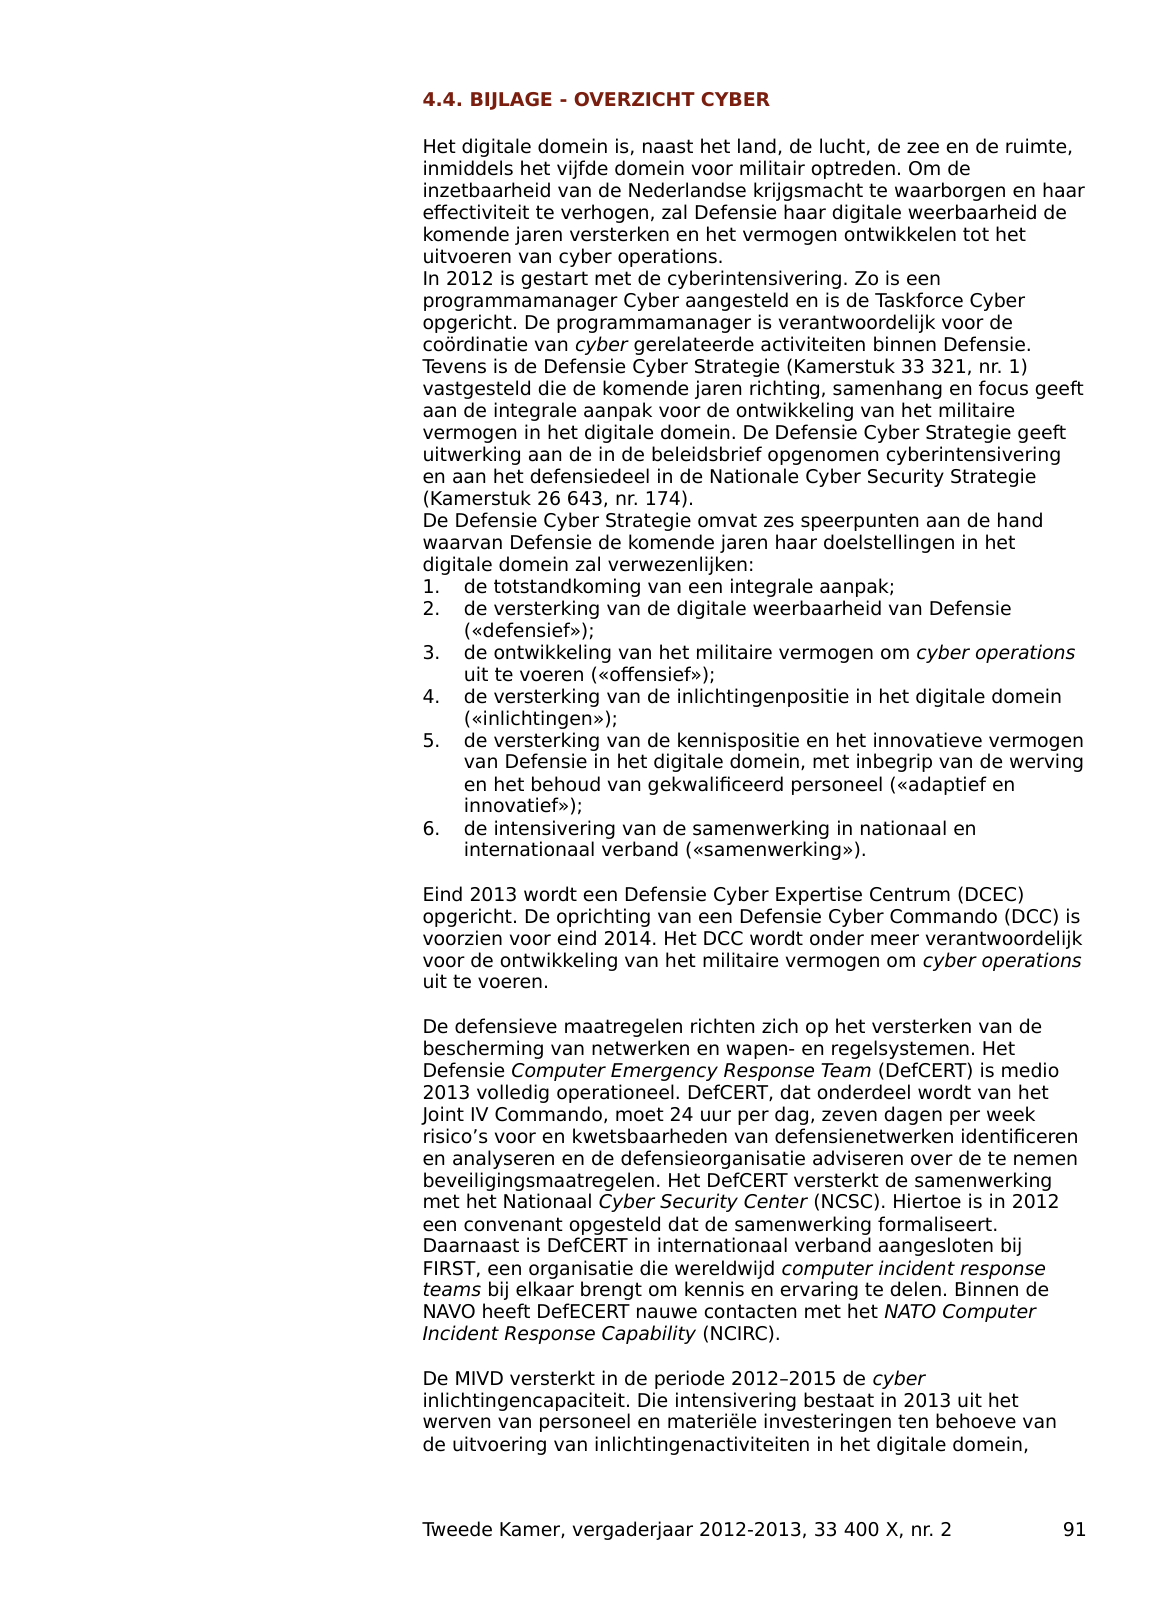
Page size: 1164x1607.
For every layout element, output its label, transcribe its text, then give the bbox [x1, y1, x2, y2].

text 5. de versterking van de kennispositie en het innovatieve vermogen van Defensie in het digitale domein, met inbegrip van de werving en het behoud van gekwalificeerd personeel («adaptief en innovatief»); [422, 729, 1087, 817]
text Eind 2013 wordt een Defensie Cyber Expertise Centrum (DCEC) opgericht. De oprichting van een Defensie Cyber Commando (DCC) is voorzien voor eind 2014. Het DCC wordt onder meer verantwoordelijk voor de ontwikkeling van het militaire vermogen om cyber operations uit te voeren. [422, 883, 1087, 993]
text Het digitale domein is, naast het land, de lucht, de zee en de ruimte, inmiddels het vijfde domein voor militair optreden. Om de inzetbaarheid van de Nederlandse krijgsmacht te waarborgen en haar effectiviteit te verhogen, zal Defensie haar digitale weerbaarheid de komende jaren versterken en het vermogen ontwikkelen tot het uitvoeren van cyber operations. [422, 136, 1087, 268]
text De MIVD versterkt in de periode 2012–2015 de cyber inlichtingencapaciteit. Die intensivering bestaat in 2013 uit het werven van personeel en materiële investeringen ten behoeve van de uitvoering van inlichtingenactiviteiten in het digitale domein, [422, 1367, 1087, 1455]
subtitle 4.4. BIJLAGE - OVERZICHT CYBER [422, 89, 1087, 111]
text De defensieve maatregelen richten zich op het versterken van de bescherming van netwerken en wapen- en regelsystemen. Het Defensie Computer Emergency Response Team (DefCERT) is medio 2013 volledig operationeel. DefCERT, dat onderdeel wordt van het Joint IV Commando, moet 24 uur per dag, zeven dagen per week risico’s voor en kwetsbaarheden van defensienetwerken identificeren en analyseren en de defensieorganisatie adviseren over de te nemen beveiligingsmaatregelen. Het DefCERT versterkt de samenwerking met het Nationaal Cyber Security Center (NCSC). Hiertoe is in 2012 een convenant opgesteld dat de samenwerking formaliseert. Daarnaast is DefCERT in internationaal verband aangesloten bij FIRST, een organisatie die wereldwijd computer incident response teams bij elkaar brengt om kennis en ervaring te delen. Binnen de NAVO heeft DefECERT nauwe contacten met het NATO Computer Incident Response Capability (NCIRC). [422, 1016, 1087, 1345]
text 3. de ontwikkeling van het militaire vermogen om cyber operations uit te voeren («offensief»); [422, 642, 1087, 686]
text 4. de versterking van de inlichtingenpositie in het digitale domein («inlichtingen»); [422, 686, 1087, 729]
text 1. de totstandkoming van een integrale aanpak; [422, 576, 1087, 598]
text De Defensie Cyber Strategie omvat zes speerpunten aan de hand waarvan Defensie de komende jaren haar doelstellingen in het digitale domein zal verwezenlijken: [422, 510, 1087, 576]
text 6. de intensivering van de samenwerking in nationaal en internationaal verband («samenwerking»). [422, 817, 1087, 861]
text In 2012 is gestart met de cyberintensivering. Zo is een programmamanager Cyber aangesteld en is de Taskforce Cyber opgericht. De programmamanager is verantwoordelijk voor de coördinatie van cyber gerelateerde activiteiten binnen Defensie. Tevens is de Defensie Cyber Strategie (Kamerstuk 33 321, nr. 1) vastgesteld die de komende jaren richting, samenhang en focus geeft aan de integrale aanpak voor de ontwikkeling van het militaire vermogen in het digitale domein. De Defensie Cyber Strategie geeft uitwerking aan de in de beleidsbrief opgenomen cyberintensivering en aan het defensiedeel in de Nationale Cyber Security Strategie (Kamerstuk 26 643, nr. 174). [422, 268, 1087, 510]
text 2. de versterking van de digitale weerbaarheid van Defensie («defensief»); [422, 598, 1087, 642]
